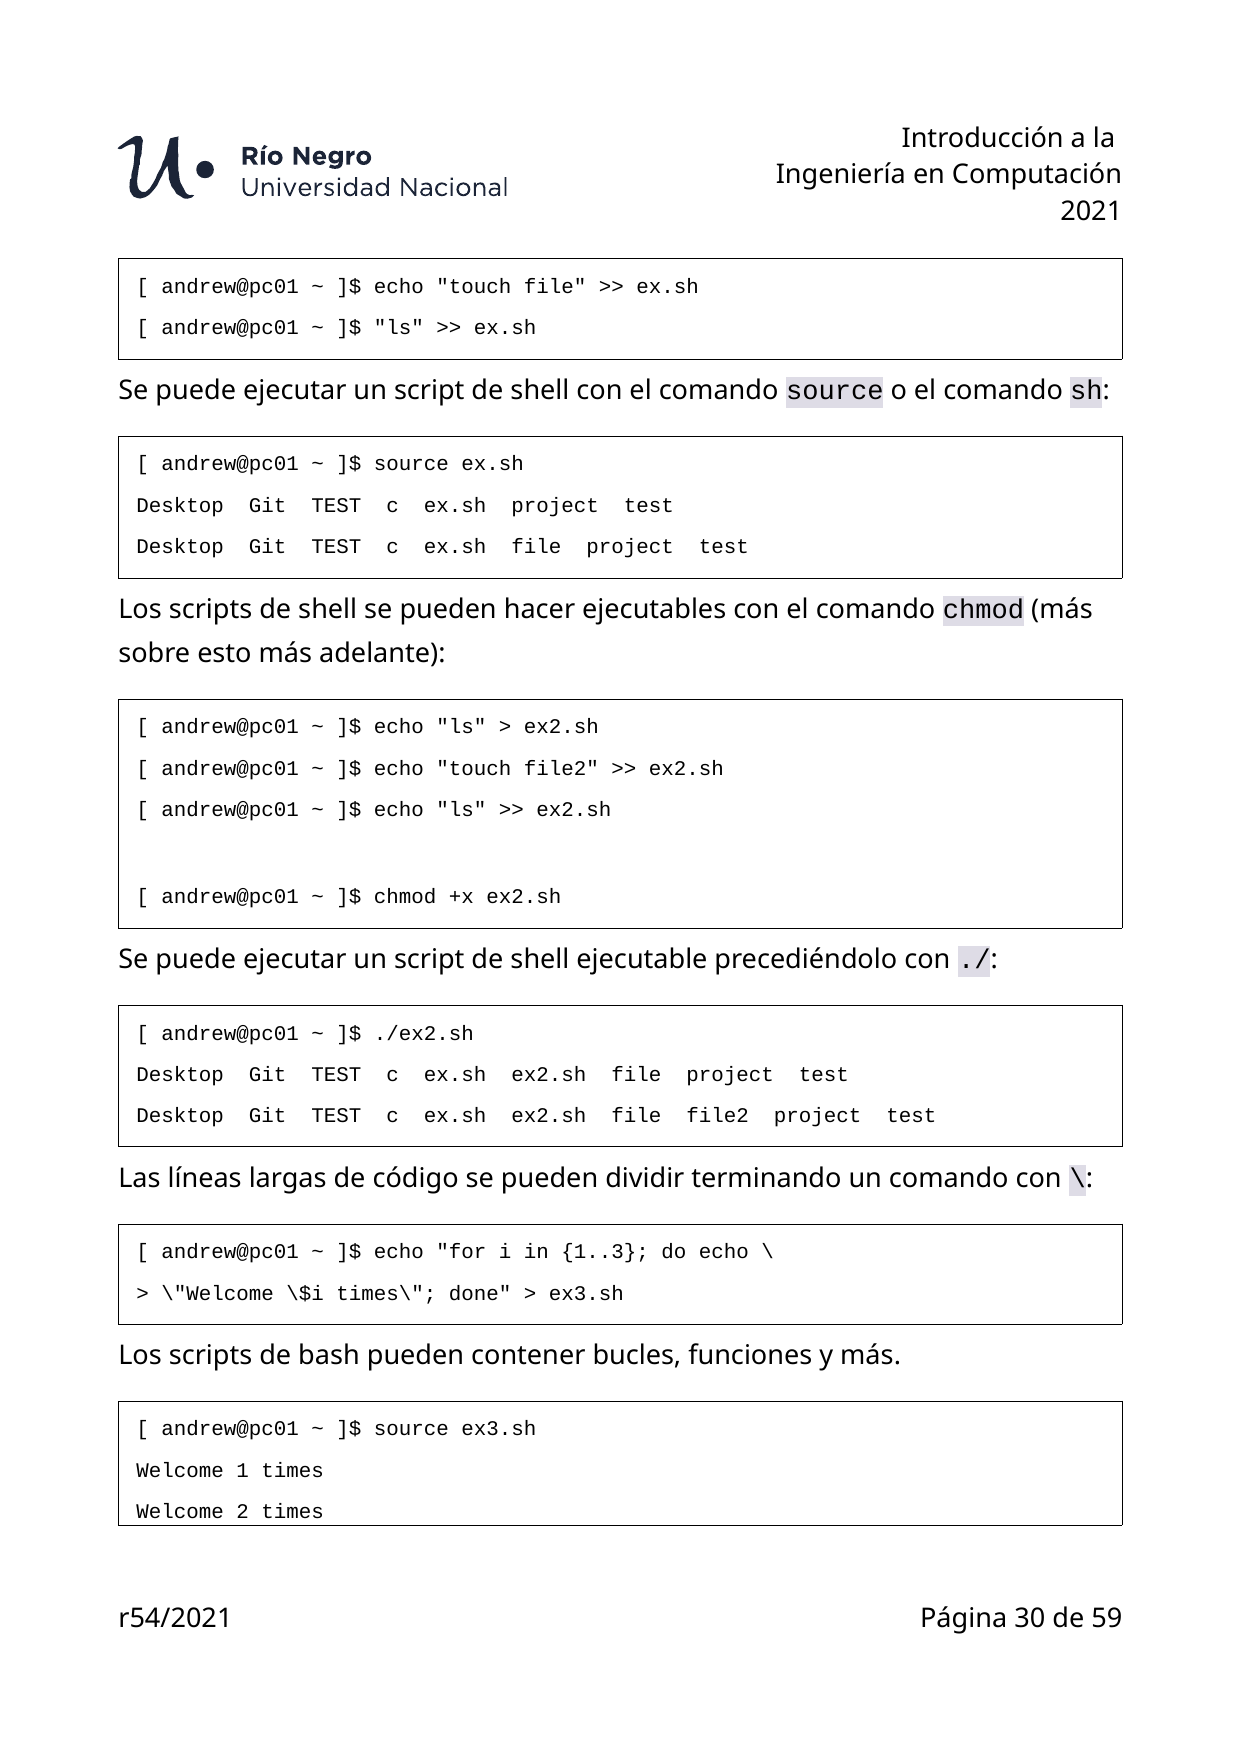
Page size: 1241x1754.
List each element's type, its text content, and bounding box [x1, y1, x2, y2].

text [ andrew@pc01 ~ ]$ echo "ls" > ex2.sh [119, 700, 1122, 740]
text [ andrew@pc01 ~ ]$ source ex3.sh [119, 1402, 1122, 1442]
text > \"Welcome \$i times\"; done" > ex3.sh [119, 1265, 1122, 1324]
text Las líneas largas de código se pueden dividir terminando un comando con \: [118, 1158, 1122, 1196]
text Los scripts de shell se pueden hacer ejecutables con el comando chmod (más sobre esto más adelante): [118, 589, 1122, 671]
text [ andrew@pc01 ~ ]$ chmod +x ex2.sh [119, 869, 1122, 928]
text [ andrew@pc01 ~ ]$ echo "ls" >> ex2.sh [119, 781, 1122, 823]
text [ andrew@pc01 ~ ]$ echo "touch file" >> ex.sh [119, 259, 1122, 299]
text Los scripts de bash pueden contener bucles, funciones y más. [118, 1336, 1122, 1373]
text [ andrew@pc01 ~ ]$ ./ex2.sh [119, 1006, 1122, 1046]
text [ andrew@pc01 ~ ]$ "ls" >> ex.sh [119, 299, 1122, 359]
text Welcome 1 times [119, 1442, 1122, 1483]
text Desktop Git TEST c ex.sh ex2.sh file file2 project test [119, 1087, 1122, 1146]
text Desktop Git TEST c ex.sh project test [119, 477, 1122, 518]
text [ andrew@pc01 ~ ]$ source ex.sh [119, 437, 1122, 477]
text [ andrew@pc01 ~ ]$ echo "touch file2" >> ex2.sh [119, 740, 1122, 781]
text [ andrew@pc01 ~ ]$ echo "for i in {1..3}; do echo \ [119, 1225, 1122, 1265]
text Se puede ejecutar un script de shell con el comando source o el comando sh: [118, 371, 1122, 408]
text Desktop Git TEST c ex.sh ex2.sh file project test [119, 1046, 1122, 1087]
text Desktop Git TEST c ex.sh file project test [119, 518, 1122, 578]
text Se puede ejecutar un script de shell ejecutable precediéndolo con ./: [118, 940, 1122, 977]
text Welcome 2 times [119, 1483, 1122, 1525]
